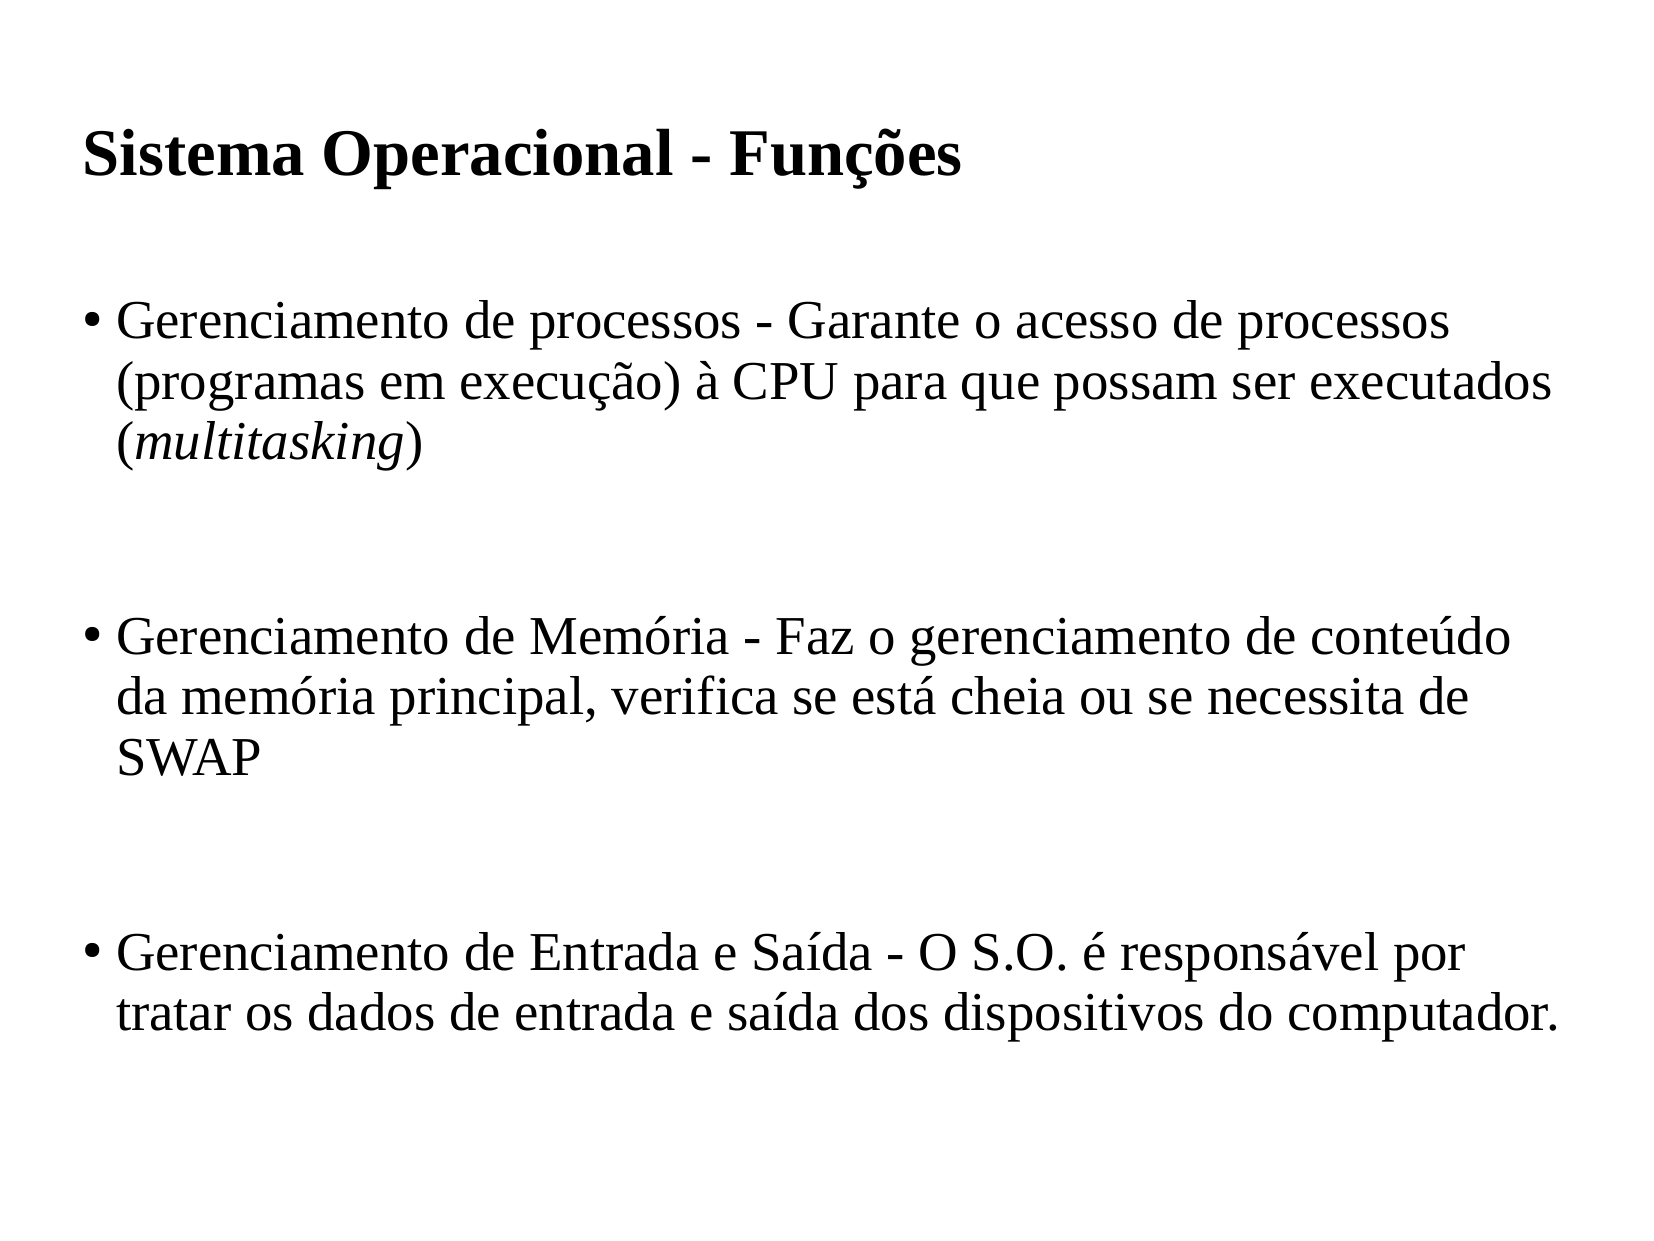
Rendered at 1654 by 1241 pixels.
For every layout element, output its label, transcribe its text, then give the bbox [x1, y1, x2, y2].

title Sistema Operacional - Funções [82, 49, 1571, 257]
list Gerenciamento de processos - Garante o acesso de processos (programas em execução) à CPU para que possam ser executados (multitasking) Gerenciamento de Memória - Faz o gerenciamento de conteúdo da memória principal, verifica se está cheia ou se necessita de SWAP Gerenciamento de Entrada e Saída - O S.O. é responsável por tratar os dados de entrada e saída dos dispositivos do computador. [82, 290, 1571, 1111]
